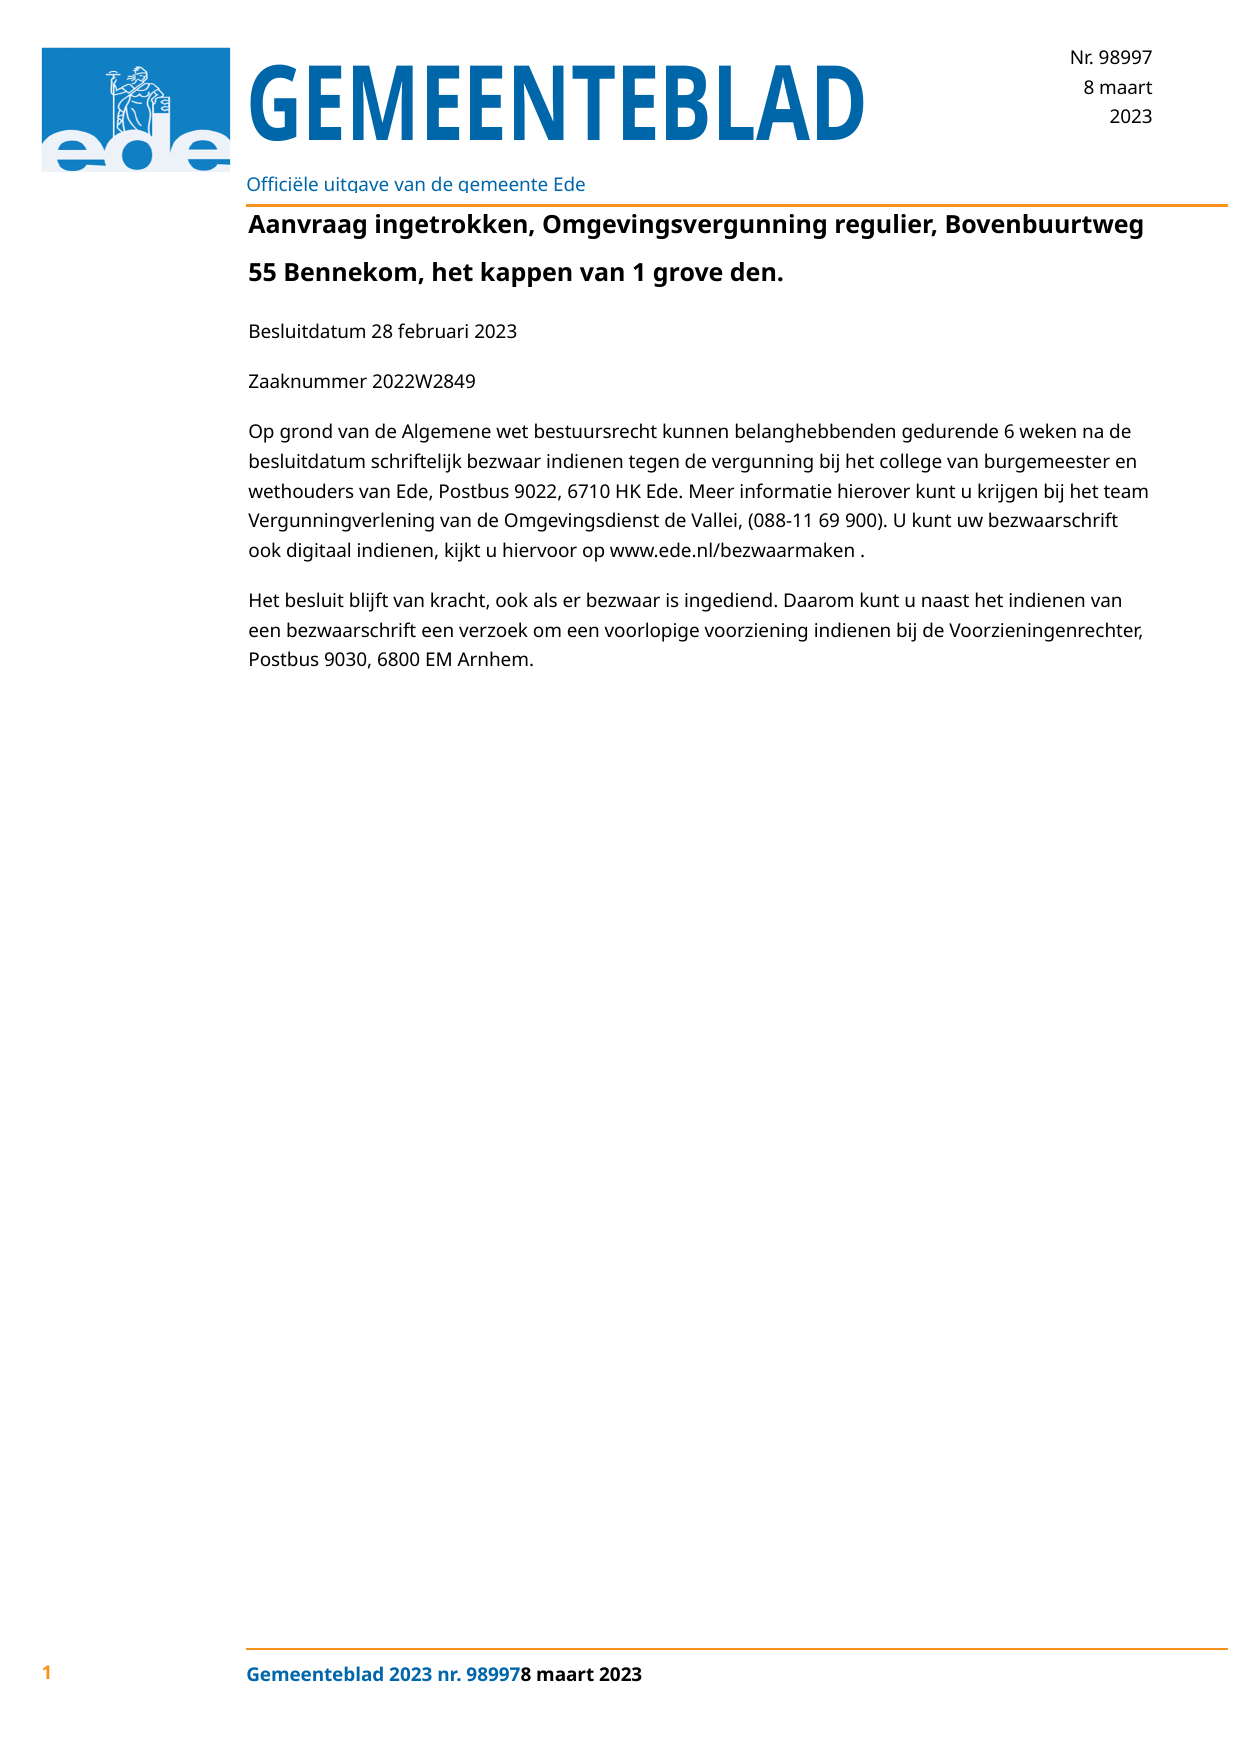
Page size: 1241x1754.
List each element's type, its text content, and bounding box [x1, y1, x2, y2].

text Het besluit blijft van kracht, ook als er bezwaar is ingediend. Daarom kunt u naast het indienen van een bezwaarschrift een verzoek om een voorlopige voorziening indienen bij de Voorzieningenrechter, Postbus 9030, 6800 EM Arnhem. [248, 587, 1152, 672]
text Op grond van de Algemene wet bestuursrecht kunnen belanghebbenden gedurende 6 weken na de besluitdatum schriftelijk bezwaar indienen tegen de vergunning bij het college van burgemeester en wethouders van Ede, Postbus 9022, 6710 HK Ede. Meer informatie hierover kunt u krijgen bij het team Vergunningverlening van de Omgevingsdienst de Vallei, (088-11 69 900). U kunt uw bezwaarschrift ook digitaal indienen, kijkt u hiervoor op www.ede.nl/bezwaarmaken . [248, 419, 1152, 563]
text Aanvraag ingetrokken, Omgevingsvergunning regulier, Bovenbuurtweg 55 Bennekom, het kappen van 1 grove den. [248, 207, 1152, 288]
text Besluitdatum 28 februari 2023 [248, 318, 1152, 344]
picture [41, 47, 231, 172]
text Zaaknummer 2022W2849 [248, 368, 1152, 394]
